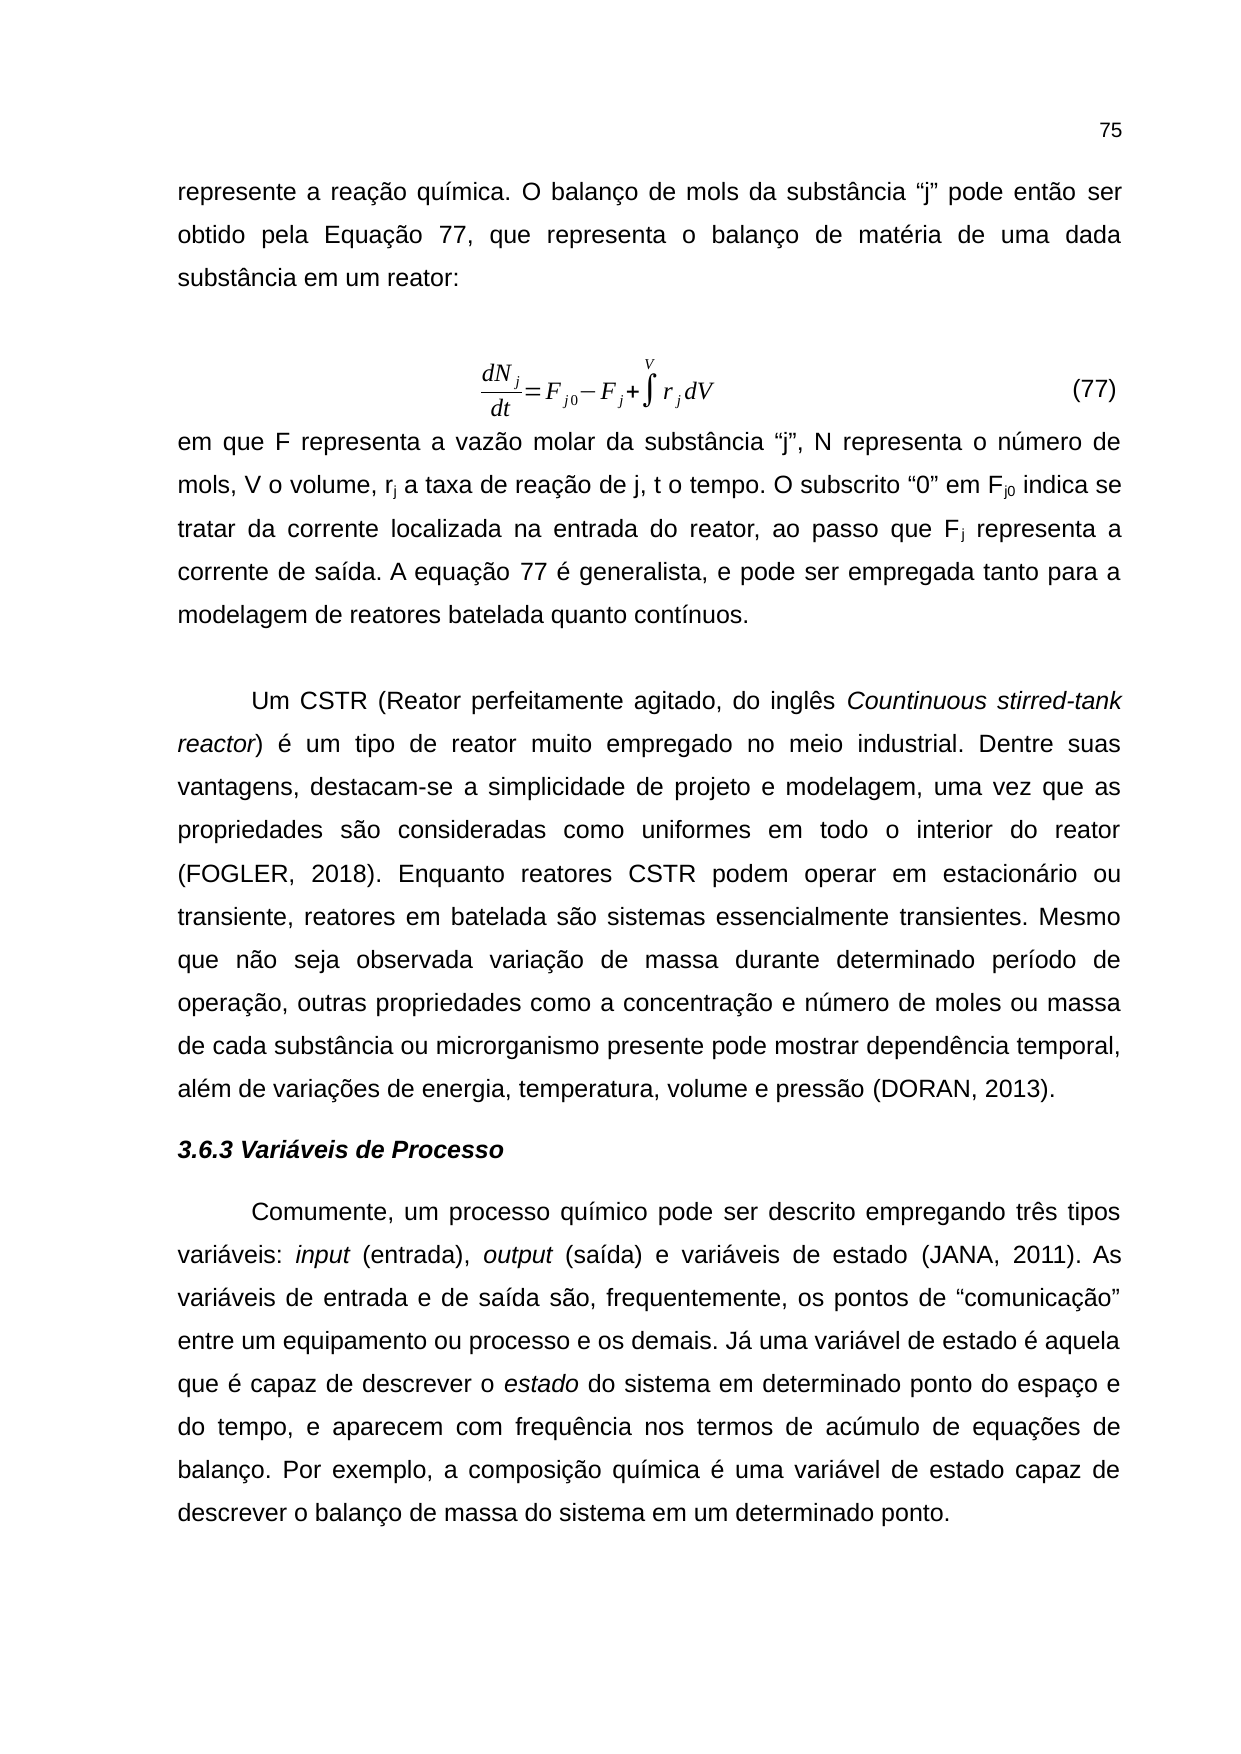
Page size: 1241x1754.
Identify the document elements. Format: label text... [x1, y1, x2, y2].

text Um CSTR (Reator perfeitamente agitado, do inglês Countinuous stirred-tank reactor) é um tipo de reator muito empregado no meio industrial. Dentre suas vantagens, destacam-se a simplicidade de projeto e modelagem, uma vez que as propriedades são consideradas como uniformes em todo o interior do reator (FOGLER, 2018). Enquanto reatores CSTR podem operar em estacionário ou transiente, reatores em batelada são sistemas essencialmente transientes. Mesmo que não seja observada variação de massa durante determinado período de operação, outras propriedades como a concentração e número de moles ou massa de cada substância ou microrganismo presente pode mostrar dependência temporal, além de variações de energia, temperatura, volume e pressão (DORAN, 2013). [177, 686, 1122, 1103]
subtitle Variáveis de Processo [177, 1135, 1122, 1164]
table_header [177, 350, 1017, 427]
text em que F representa a vazão molar da substância “j”, N representa o número de mols, V o volume, rj a taxa de reação de j, t o tempo. O subscrito “0” em Fj0 indica se tratar da corrente localizada na entrada do reator, ao passo que Fj representa a corrente de saída. A equação 77 é generalista, e pode ser empregada tanto para a modelagem de reatores batelada quanto contínuos. [177, 427, 1122, 628]
text Comumente, um processo químico pode ser descrito empregando três tipos variáveis: input (entrada), output (saída) e variáveis de estado (JANA, 2011). As variáveis de entrada e de saída são, frequentemente, os pontos de “comunicação” entre um equipamento ou processo e os demais. Já uma variável de estado é aquela que é capaz de descrever o estado do sistema em determinado ponto do espaço e do tempo, e aparecem com frequência nos termos de acúmulo de equações de balanço. Por exemplo, a composição química é uma variável de estado capaz de descrever o balanço de massa do sistema em um determinado ponto. [177, 1196, 1122, 1527]
table_header (77) [1017, 350, 1122, 427]
text represente a reação química. O balanço de mols da substância “j” pode então ser obtido pela Equação 77, que representa o balanço de matéria de uma dada substância em um reator: [177, 177, 1122, 292]
